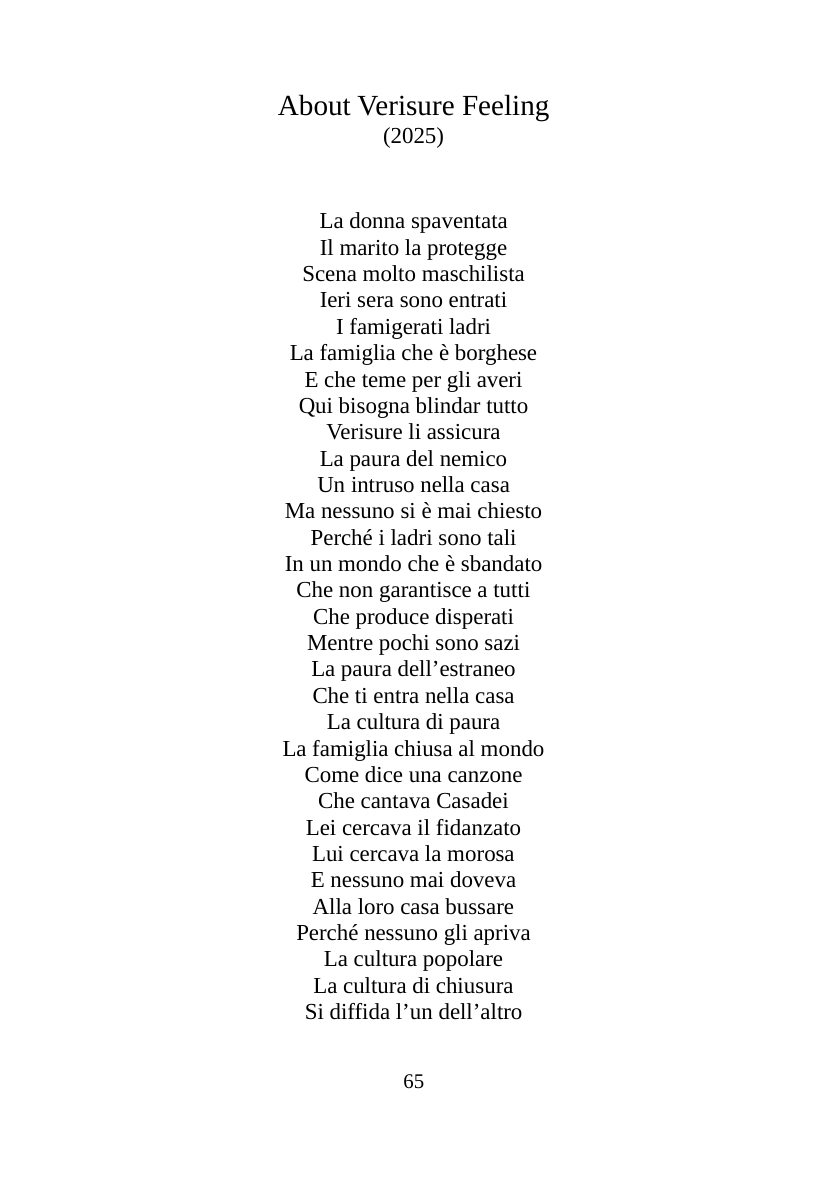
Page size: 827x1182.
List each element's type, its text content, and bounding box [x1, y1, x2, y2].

text In un mondo che è sbandato [88, 550, 738, 576]
text Il marito la protegge [88, 234, 738, 260]
text Lui cercava la morosa [88, 840, 738, 866]
text Mentre pochi sono sazi [88, 629, 738, 656]
text Verisure li assicura [88, 418, 738, 445]
text La famiglia chiusa al mondo [88, 734, 738, 761]
text I famigerati ladri [88, 313, 738, 339]
text Che non garantisce a tutti [88, 576, 738, 603]
text Che cantava Casadei [88, 787, 738, 814]
text E che teme per gli averi [88, 366, 738, 392]
text La cultura di paura [88, 708, 738, 734]
text La cultura di chiusura [88, 972, 738, 998]
text Ieri sera sono entrati [88, 287, 738, 313]
text About Verisure Feeling (2025) [88, 88, 738, 148]
text Perché i ladri sono tali [88, 524, 738, 550]
text Lei cercava il fidanzato [88, 814, 738, 840]
text Qui bisogna blindar tutto [88, 392, 738, 418]
text Perché nessuno gli apriva [88, 919, 738, 945]
text Alla loro casa bussare [88, 893, 738, 919]
text La paura dell’estraneo [88, 656, 738, 682]
text La cultura popolare [88, 945, 738, 972]
text La donna spaventata [88, 207, 738, 234]
text Scena molto maschilista [88, 260, 738, 287]
text Si diffida l’un dell’altro [88, 998, 738, 1024]
text Ma nessuno si è mai chiesto [88, 497, 738, 524]
text Come dice una canzone [88, 761, 738, 787]
text Che produce disperati [88, 603, 738, 629]
text Un intruso nella casa [88, 471, 738, 497]
text La paura del nemico [88, 445, 738, 471]
text Che ti entra nella casa [88, 682, 738, 708]
text La famiglia che è borghese [88, 339, 738, 366]
text E nessuno mai doveva [88, 866, 738, 893]
